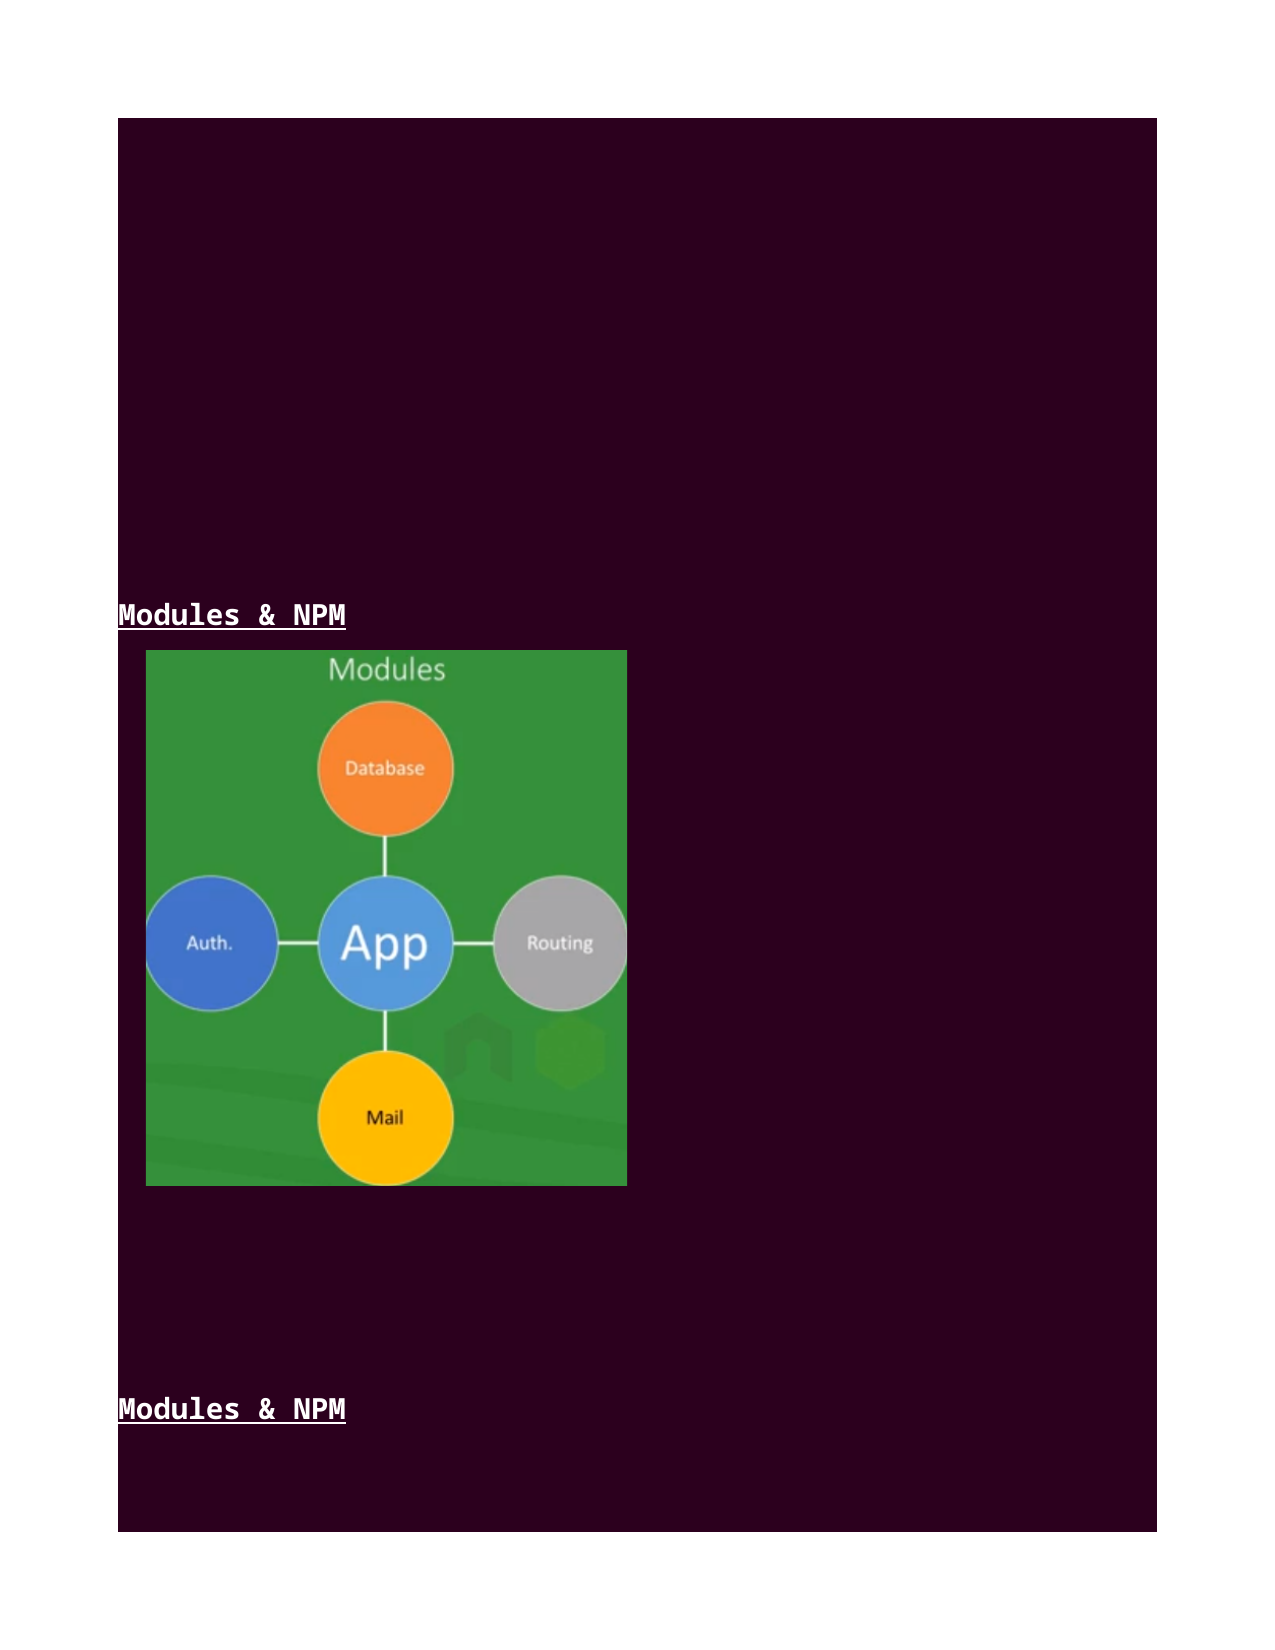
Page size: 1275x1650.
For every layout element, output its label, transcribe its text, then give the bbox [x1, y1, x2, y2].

text Modules & NPM [118, 594, 1157, 634]
text Modules & NPM [118, 1388, 1157, 1428]
picture [145, 650, 628, 1186]
